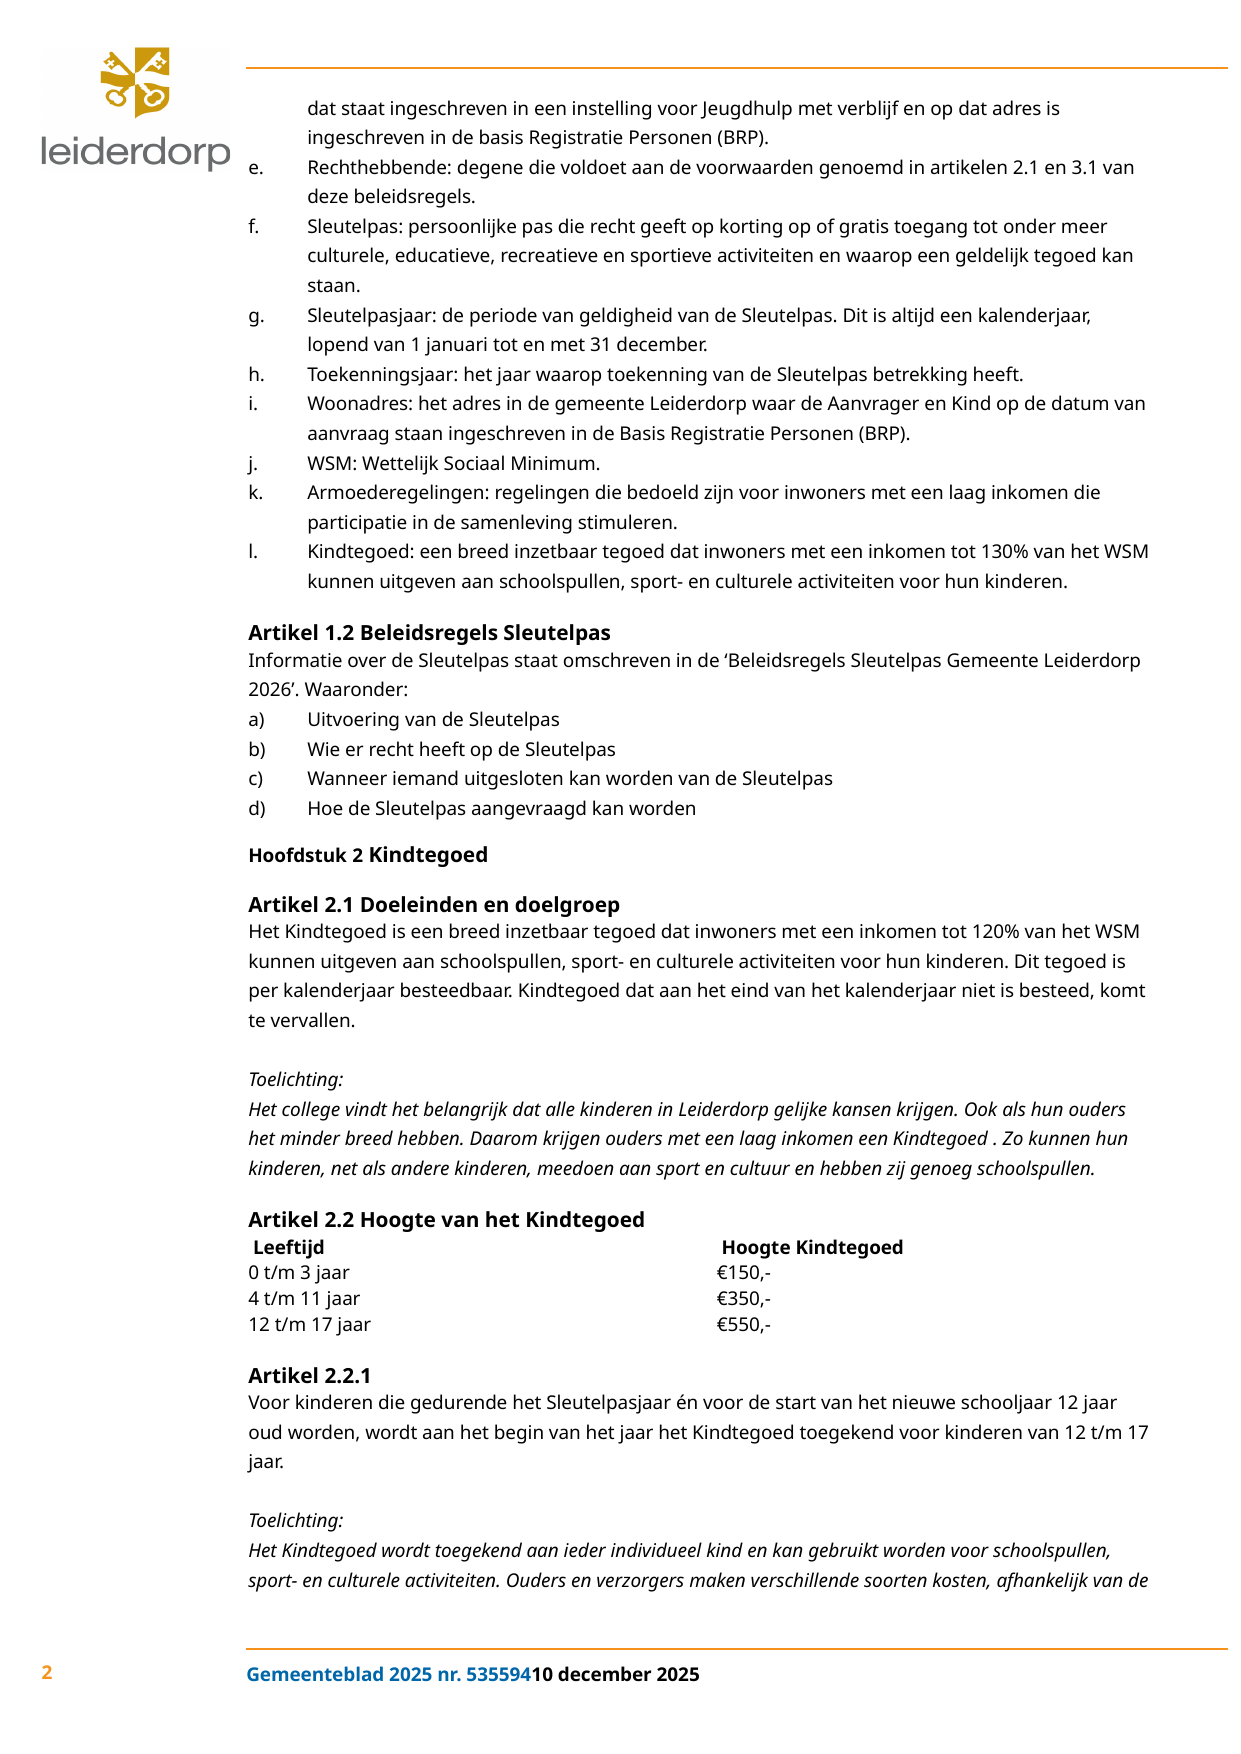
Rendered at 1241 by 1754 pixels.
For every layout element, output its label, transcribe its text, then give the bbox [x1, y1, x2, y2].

list Toekenningsjaar: het jaar waarop toekenning van de Sleutelpas betrekking heeft. [248, 361, 1152, 387]
text Voor kinderen die gedurende het Sleutelpasjaar én voor de start van het nieuwe schooljaar 12 jaar oud worden, wordt aan het begin van het jaar het Kindtegoed toegekend voor kinderen van 12 t/m 17 jaar. [248, 1389, 1152, 1474]
list Sleutelpasjaar: de periode van geldigheid van de Sleutelpas. Dit is altijd een kalenderjaar, lopend van 1 januari tot en met 31 december. [248, 302, 1152, 357]
text Het college vindt het belangrijk dat alle kinderen in Leiderdorp gelijke kansen krijgen. Ook als hun ouders het minder breed hebben. Daarom krijgen ouders met een laag inkomen een Kindtegoed . Zo kunnen hun kinderen, net als andere kinderen, meedoen aan sport en cultuur en hebben zij genoeg schoolspullen. [248, 1096, 1152, 1181]
text Het Kindtegoed wordt toegekend aan ieder individueel kind en kan gebruikt worden voor schoolspullen, sport- en culturele activiteiten. Ouders en verzorgers maken verschillende soorten kosten, afhankelijk van de [248, 1537, 1152, 1592]
list Uitvoering van de Sleutelpas [248, 706, 1152, 732]
text Toelichting: [248, 1508, 1152, 1533]
text Informatie over de Sleutelpas staat omschreven in de ‘Beleidsregels Sleutelpas Gemeente Leiderdorp 2026’. Waaronder: [248, 647, 1152, 702]
table_cell 0 t/m 3 jaar [248, 1260, 717, 1285]
text Artikel 2.2 Hoogte van het Kindtegoed [248, 1205, 1152, 1234]
table_header Leeftijd [248, 1234, 717, 1259]
text Artikel 2.1 Doeleinden en doelgroep [248, 890, 1152, 918]
list dat staat ingeschreven in een instelling voor Jeugdhulp met verblijf en op dat adres is ingeschreven in de basis Registratie Personen (BRP). [248, 95, 1152, 150]
list Wie er recht heeft op de Sleutelpas [248, 736, 1152, 761]
text Toelichting: [248, 1066, 1152, 1092]
list Kindtegoed: een breed inzetbaar tegoed dat inwoners met een inkomen tot 130% van het WSM kunnen uitgeven aan schoolspullen, sport- en culturele activiteiten voor hun kinderen. [248, 538, 1152, 594]
list Wanneer iemand uitgesloten kan worden van de Sleutelpas [248, 765, 1152, 791]
text Artikel 1.2 Beleidsregels Sleutelpas [248, 618, 1152, 647]
picture [41, 47, 231, 172]
text Artikel 2.2.1 [248, 1361, 1152, 1389]
table_header Hoogte Kindtegoed [717, 1234, 1152, 1259]
table_cell €350,- [717, 1285, 1152, 1311]
table_cell €150,- [717, 1260, 1152, 1285]
list Rechthebbende: degene die voldoet aan de voorwaarden genoemd in artikelen 2.1 en 3.1 van deze beleidsregels. [248, 154, 1152, 209]
list Woonadres: het adres in de gemeente Leiderdorp waar de Aanvrager en Kind op de datum van aanvraag staan ingeschreven in de Basis Registratie Personen (BRP). [248, 391, 1152, 446]
table_cell 12 t/m 17 jaar [248, 1311, 717, 1337]
table_cell 4 t/m 11 jaar [248, 1285, 717, 1311]
text Het Kindtegoed is een breed inzetbaar tegoed dat inwoners met een inkomen tot 120% van het WSM kunnen uitgeven aan schoolspullen, sport- en culturele activiteiten voor hun kinderen. Dit tegoed is per kalenderjaar besteedbaar. Kindtegoed dat aan het eind van het kalenderjaar niet is besteed, komt te vervallen. [248, 918, 1152, 1033]
list Armoederegelingen: regelingen die bedoeld zijn voor inwoners met een laag inkomen die participatie in de samenleving stimuleren. [248, 479, 1152, 535]
table_cell €550,- [717, 1311, 1152, 1337]
list WSM: Wettelijk Sociaal Minimum. [248, 450, 1152, 476]
list Hoe de Sleutelpas aangevraagd kan worden [248, 795, 1152, 821]
text Hoofdstuk 2 Kindtegoed [248, 841, 1152, 869]
list Sleutelpas: persoonlijke pas die recht geeft op korting op of gratis toegang tot onder meer culturele, educatieve, recreatieve en sportieve activiteiten en waarop een geldelijk tegoed kan staan. [248, 213, 1152, 298]
